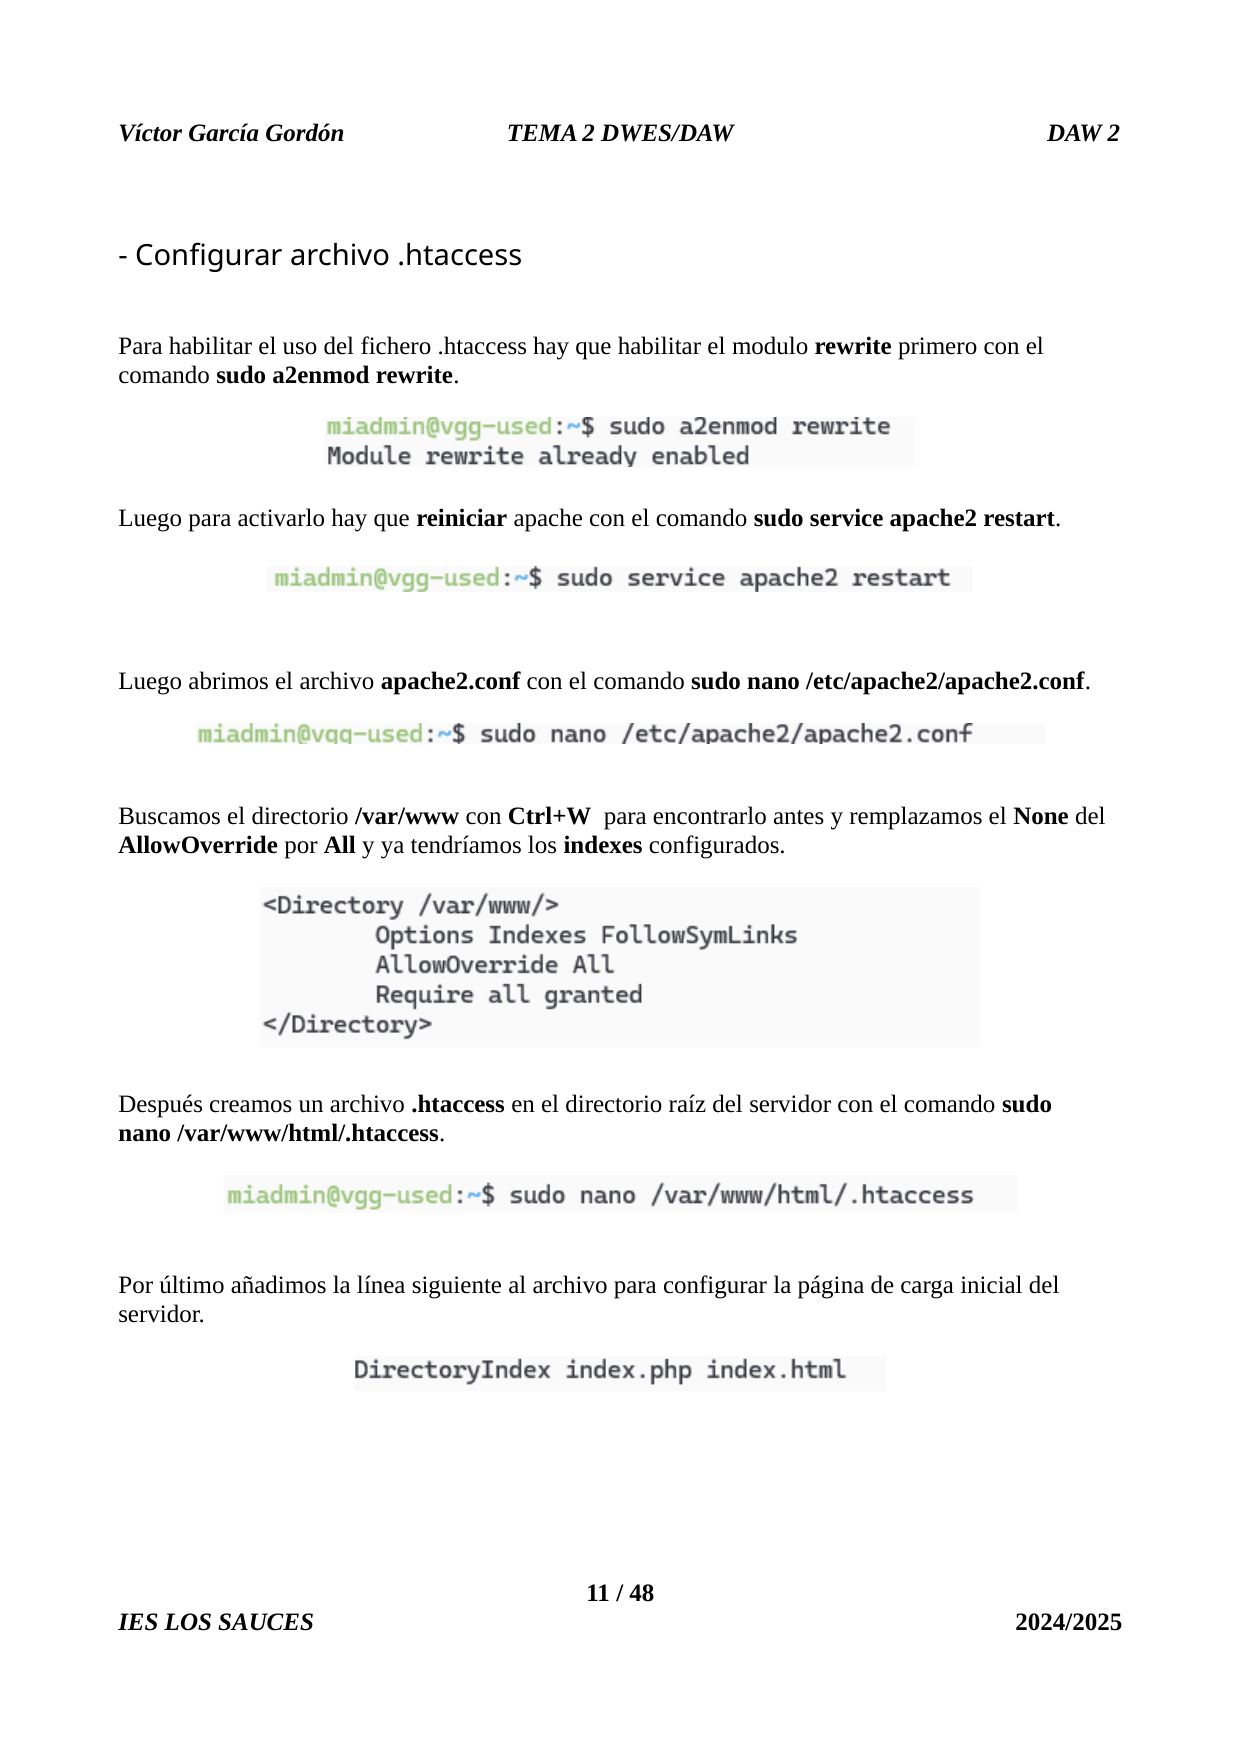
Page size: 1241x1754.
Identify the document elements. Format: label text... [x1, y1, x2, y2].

picture [267, 566, 973, 592]
text Buscamos el directorio /var/www con Ctrl+W para encontrarlo antes y remplazamos el None del AllowOverride por All y ya tendríamos los indexes configurados. [118, 801, 1122, 859]
text Luego abrimos el archivo apache2.conf con el comando sudo nano /etc/apache2/apache2.conf. [118, 666, 1122, 695]
text - Configurar archivo .htaccess [118, 234, 1122, 273]
text Luego para activarlo hay que reiniciar apache con el comando sudo service apache2 restart. [118, 503, 1122, 532]
picture [195, 723, 1045, 744]
text Después creamos un archivo .htaccess en el directorio raíz del servidor con el comando sudo nano /var/www/html/.htaccess. [118, 1089, 1122, 1146]
picture [324, 417, 916, 467]
text Por último añadimos la línea siguiente al archivo para configurar la página de carga inicial del servidor. [118, 1270, 1122, 1328]
picture [260, 887, 981, 1047]
picture [354, 1356, 886, 1391]
picture [223, 1175, 1018, 1213]
text Para habilitar el uso del fichero .htaccess hay que habilitar el modulo rewrite primero con el comando sudo a2enmod rewrite. [118, 331, 1122, 388]
